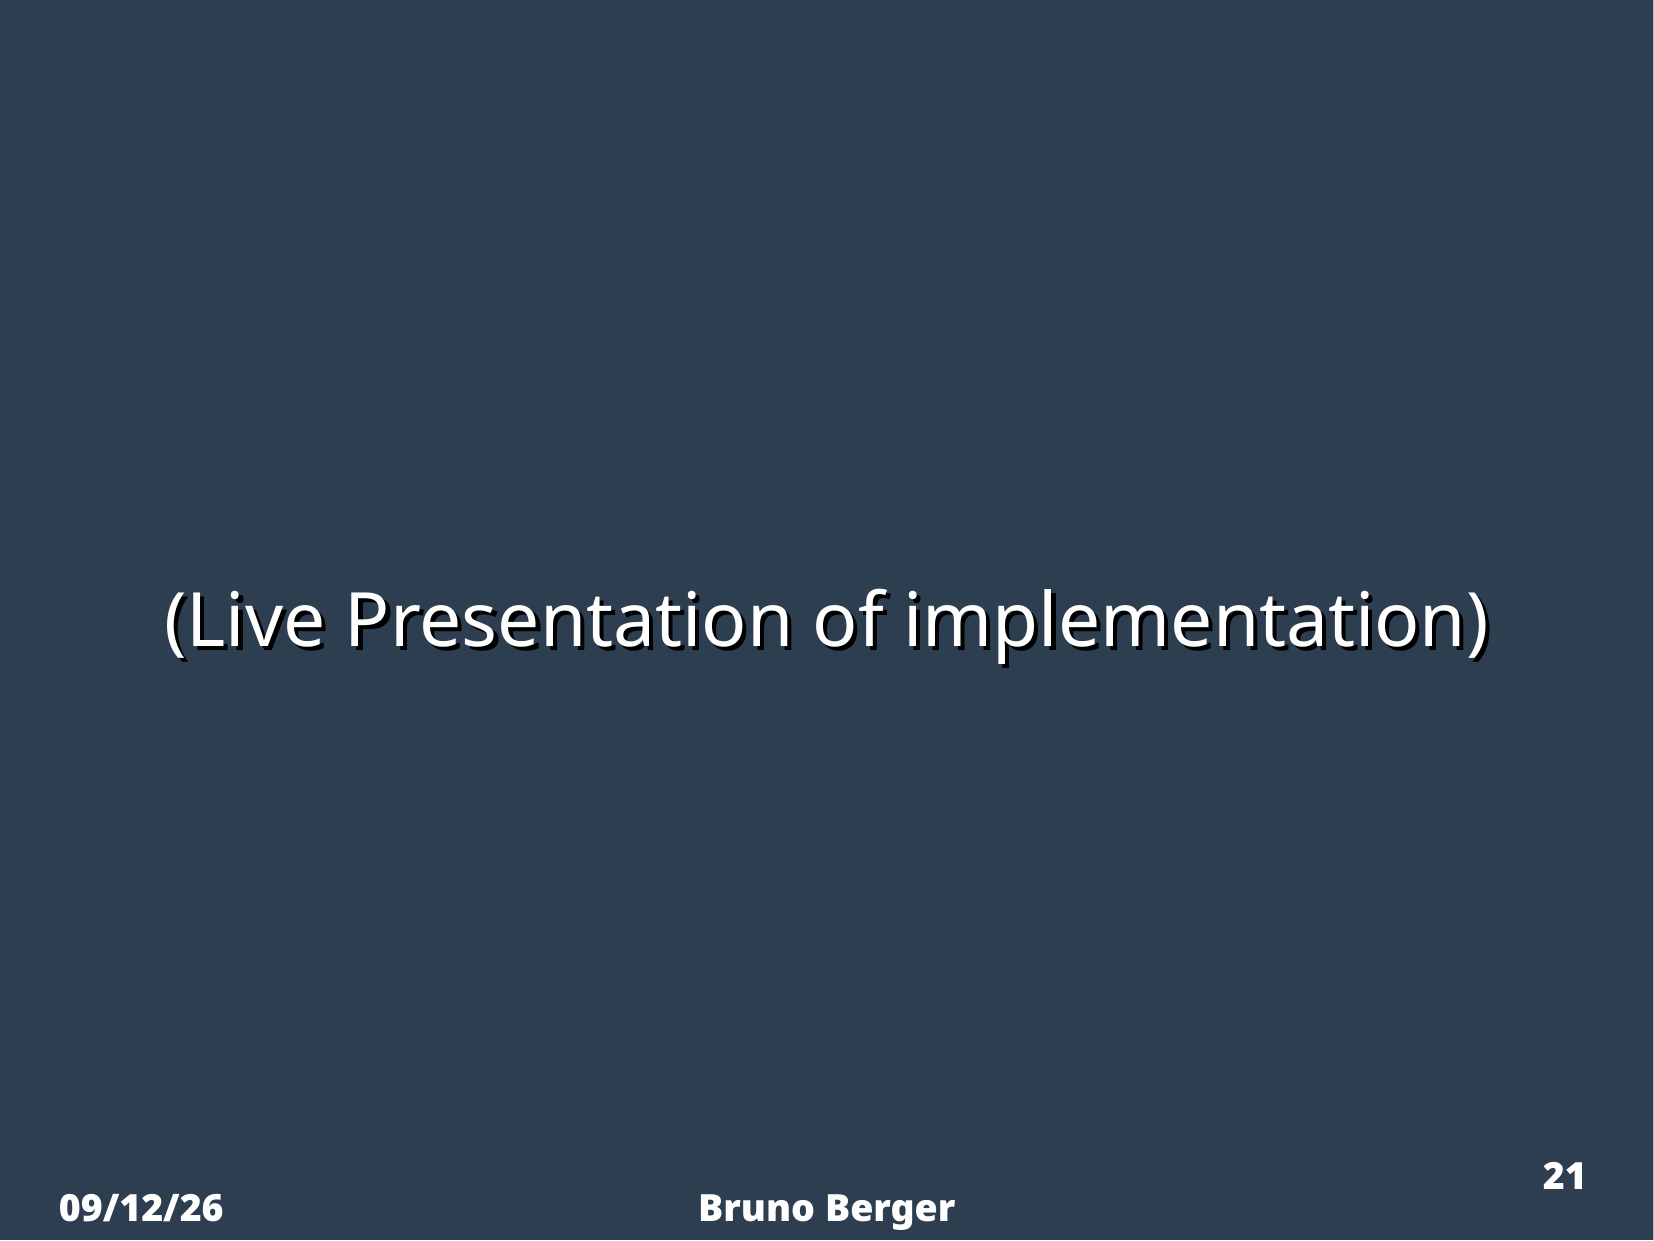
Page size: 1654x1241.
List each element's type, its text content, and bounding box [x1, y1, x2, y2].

title (Live Presentation of implementation) [0, 442, 1654, 792]
